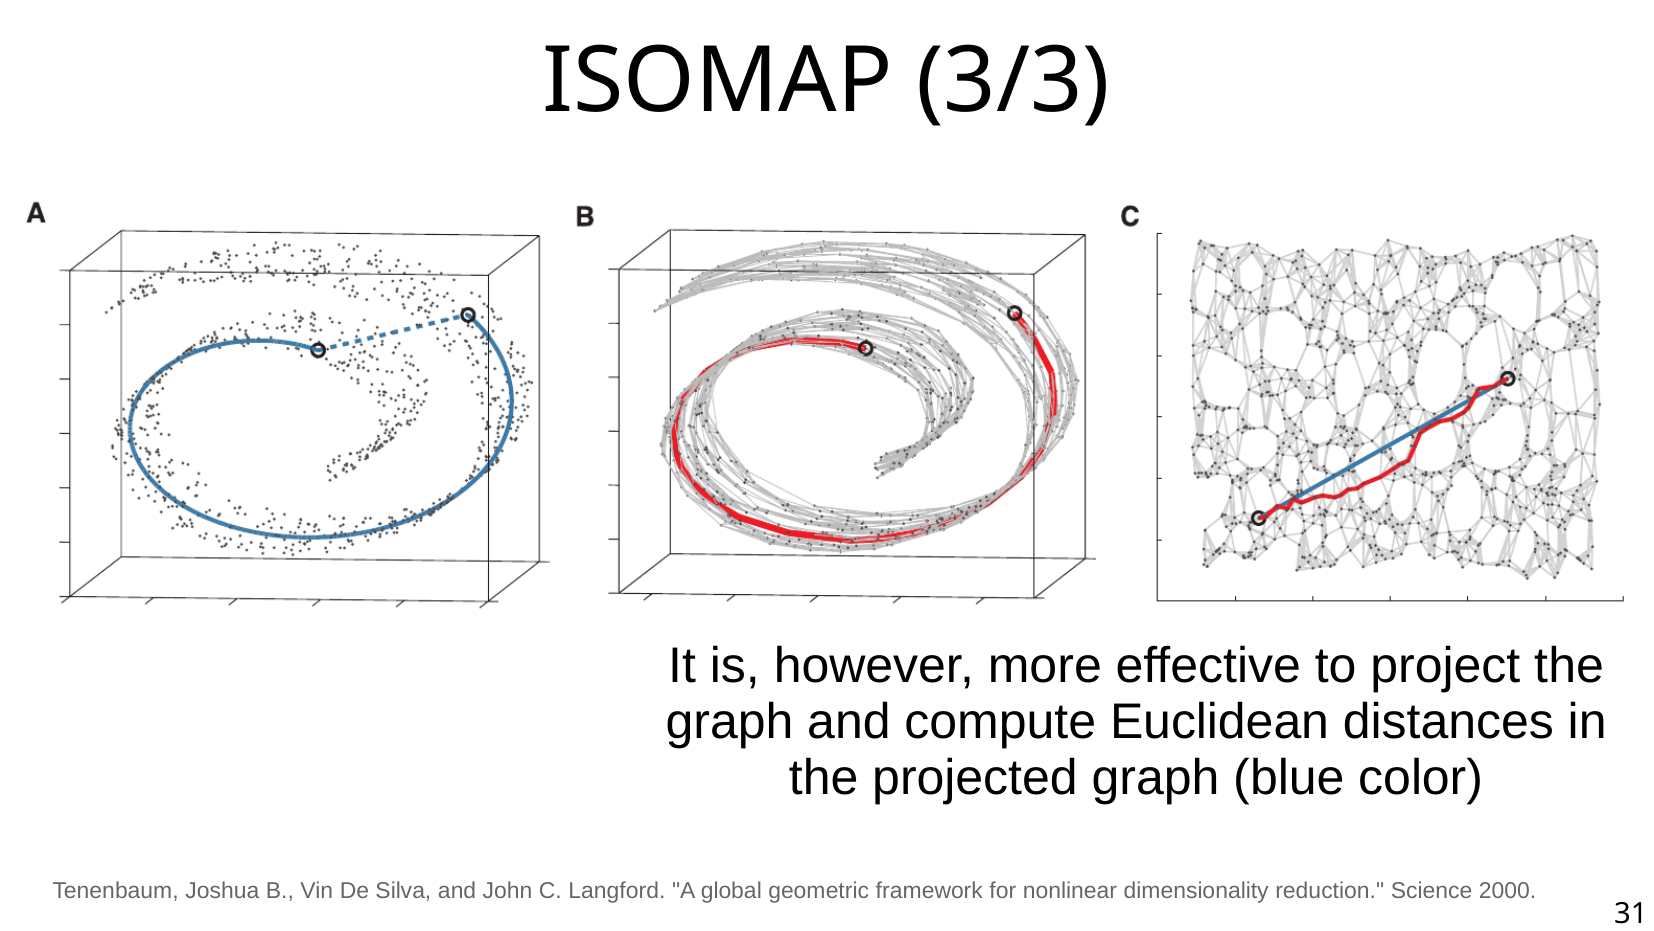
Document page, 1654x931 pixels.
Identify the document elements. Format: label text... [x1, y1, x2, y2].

text_box It is, however, more effective to project the graph and compute Euclidean distances in the projected graph (blue color) [648, 630, 1624, 813]
text_box Tenenbaum, Joshua B., Vin De Silva, and John C. Langford. "A global geometric framework for nonlinear dimensionality reduction." Science 2000. [0, 870, 1591, 931]
title ISOMAP (3/3) [82, 1, 1571, 151]
picture [0, 189, 1653, 616]
